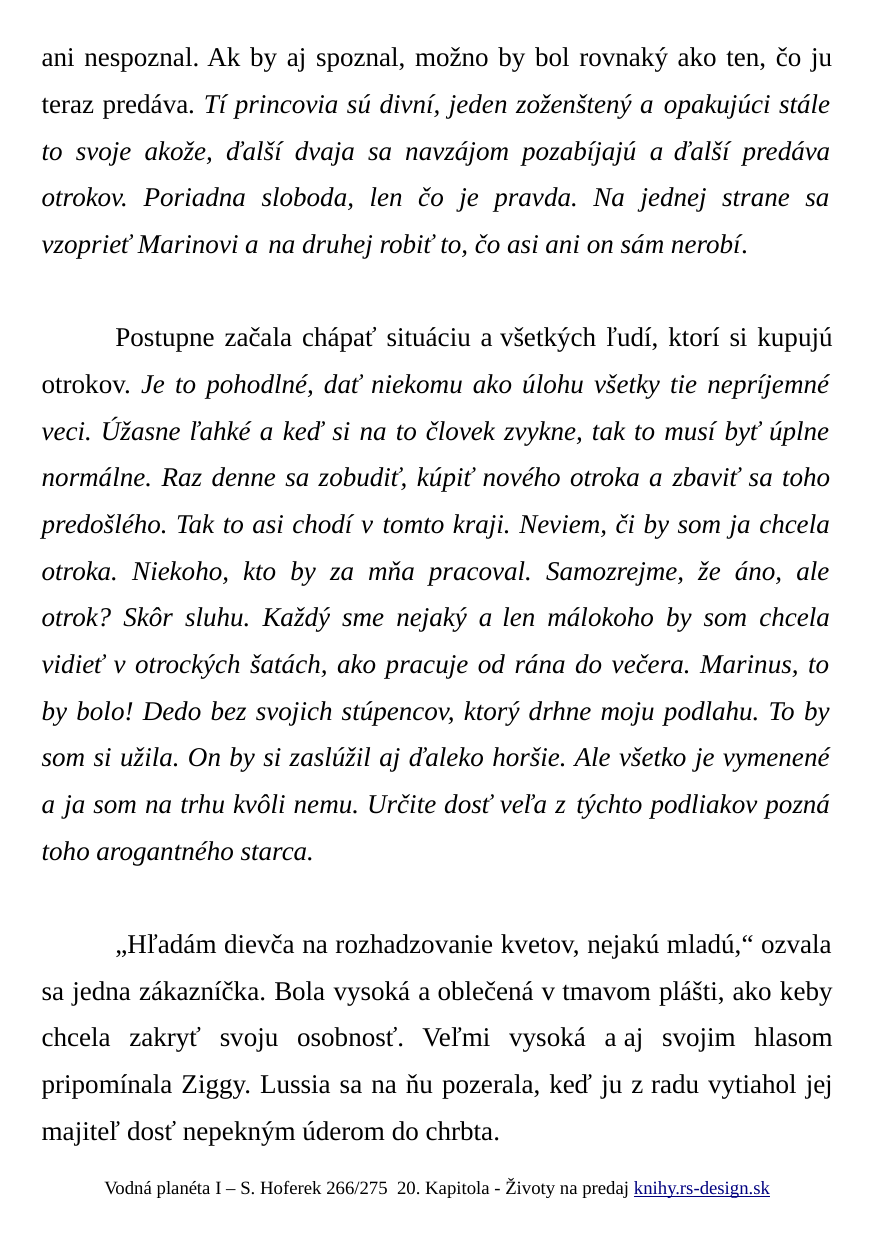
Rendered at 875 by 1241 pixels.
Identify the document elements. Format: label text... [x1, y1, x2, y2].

text „Hľadám dievča na rozhadzovanie kvetov, nejakú mladú,“ ozvala sa jedna zákazníčka. Bola vysoká a oblečená v tmavom plášti, ako keby chcela zakryť svoju osobnosť. Veľmi vysoká a aj svojim hlasom pripomínala Ziggy. Lussia sa na ňu pozerala, keď ju z radu vytiahol jej majiteľ dosť nepekným úderom do chrbta. [41, 928, 833, 1146]
text ani nespoznal. Ak by aj spoznal, možno by bol rovnaký ako ten, čo ju teraz predáva. Tí princovia sú divní, jeden zoženštený a opakujúci stále to svoje akože, ďalší dvaja sa navzájom pozabíjajú a ďalší predáva otrokov. Poriadna sloboda, len čo je pravda. Na jednej strane sa vzoprieť Marinovi a na druhej robiť to, čo asi ani on sám nerobí. [41, 41, 833, 259]
text Postupne začala chápať situáciu a všetkých ľudí, ktorí si kupujú otrokov. Je to pohodlné, dať niekomu ako úlohu všetky tie nepríjemné veci. Úžasne ľahké a keď si na to človek zvykne, tak to musí byť úplne normálne. Raz denne sa zobudiť, kúpiť nového otroka a zbaviť sa toho predošlého. Tak to asi chodí v tomto kraji. Neviem, či by som ja chcela otroka. Niekoho, kto by za mňa pracoval. Samozrejme, že áno, ale otrok? Skôr sluhu. Každý sme nejaký a len málokoho by som chcela vidieť v otrockých šatách, ako pracuje od rána do večera. Marinus, to by bolo! Dedo bez svojich stúpencov, ktorý drhne moju podlahu. To by som si užila. On by si zaslúžil aj ďaleko horšie. Ale všetko je vymenené a ja som na trhu kvôli nemu. Určite dosť veľa z týchto podliakov pozná toho arogantného starca. [41, 321, 833, 866]
